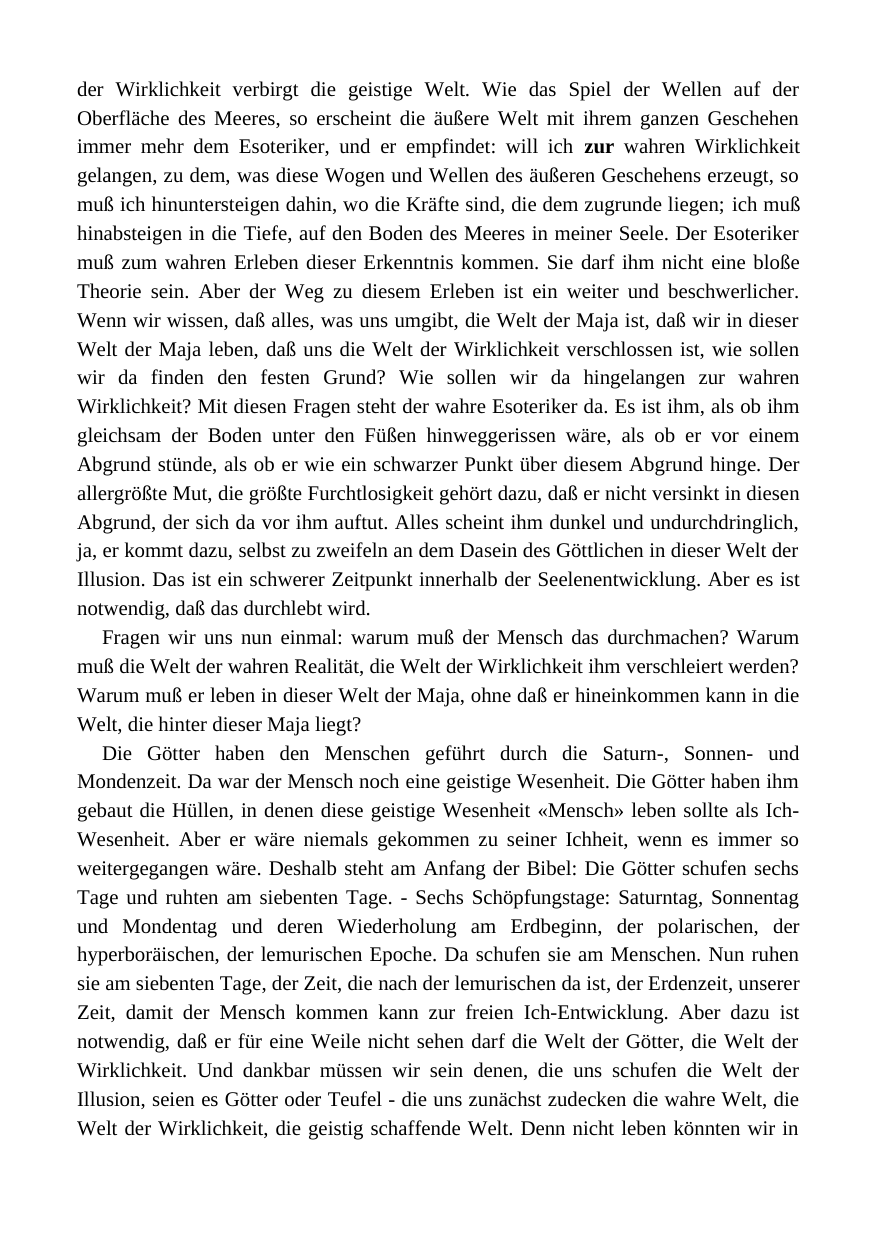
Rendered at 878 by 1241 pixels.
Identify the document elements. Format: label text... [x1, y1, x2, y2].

text der Wirklichkeit verbirgt die geistige Welt. Wie das Spiel der Wellen auf der Oberfläche des Meeres, so erscheint die äußere Welt mit ihrem ganzen Geschehen immer mehr dem Esoteriker, und er empfindet: will ich zur wahren Wirklichkeit gelangen, zu dem, was diese Wogen und Wellen des äußeren Geschehens erzeugt, so muß ich hinuntersteigen dahin, wo die Kräfte sind, die dem zugrunde liegen; ich muß hinabsteigen in die Tiefe, auf den Boden des Meeres in meiner Seele. Der Esoteriker muß zum wahren Erleben dieser Erkenntnis kommen. Sie darf ihm nicht eine bloße Theorie sein. Aber der Weg zu diesem Erleben ist ein weiter und beschwerlicher. Wenn wir wissen, daß alles, was uns umgibt, die Welt der Maja ist, daß wir in dieser Welt der Maja leben, daß uns die Welt der Wirklichkeit verschlossen ist, wie sollen wir da finden den festen Grund? Wie sollen wir da hingelangen zur wahren Wirklichkeit? Mit diesen Fragen steht der wahre Esoteriker da. Es ist ihm, als ob ihm gleichsam der Boden unter den Füßen hinweggerissen wäre, als ob er vor einem Abgrund stünde, als ob er wie ein schwarzer Punkt über diesem Abgrund hinge. Der allergrößte Mut, die größte Furchtlosigkeit gehört dazu, daß er nicht versinkt in diesen Abgrund, der sich da vor ihm auftut. Alles scheint ihm dunkel und undurchdringlich, ja, er kommt dazu, selbst zu zweifeln an dem Dasein des Göttlichen in dieser Welt der Illusion. Das ist ein schwerer Zeitpunkt innerhalb der Seelenentwicklung. Aber es ist notwendig, daß das durchlebt wird. [77, 77, 800, 620]
text Fragen wir uns nun einmal: warum muß der Mensch das durchmachen? Warum muß die Welt der wahren Realität, die Welt der Wirklichkeit ihm verschleiert werden? Warum muß er leben in dieser Welt der Maja, ohne daß er hineinkommen kann in die Welt, die hinter dieser Maja liegt? [77, 625, 800, 736]
text Die Götter haben den Menschen geführt durch die Saturn-, Sonnen- und Mondenzeit. Da war der Mensch noch eine geistige Wesenheit. Die Götter haben ihm gebaut die Hüllen, in denen diese geistige Wesenheit «Mensch» leben sollte als Ich-Wesenheit. Aber er wäre niemals gekommen zu seiner Ichheit, wenn es immer so weitergegangen wäre. Deshalb steht am Anfang der Bibel: Die Götter schufen sechs Tage und ruhten am siebenten Tage. - Sechs Schöpfungstage: Saturntag, Sonnentag und Mondentag und deren Wiederholung am Erdbeginn, der polarischen, der hyperboräischen, der lemurischen Epoche. Da schufen sie am Menschen. Nun ruhen sie am siebenten Tage, der Zeit, die nach der lemurischen da ist, der Erdenzeit, unserer Zeit, damit der Mensch kommen kann zur freien Ich-Entwicklung. Aber dazu ist notwendig, daß er für eine Weile nicht sehen darf die Welt der Götter, die Welt der Wirklichkeit. Und dankbar müssen wir sein denen, die uns schufen die Welt der Illusion, seien es Götter oder Teufel - die uns zunächst zudecken die wahre Welt, die Welt der Wirklichkeit, die geistig schaffende Welt. Denn nicht leben könnten wir in [77, 740, 800, 1139]
